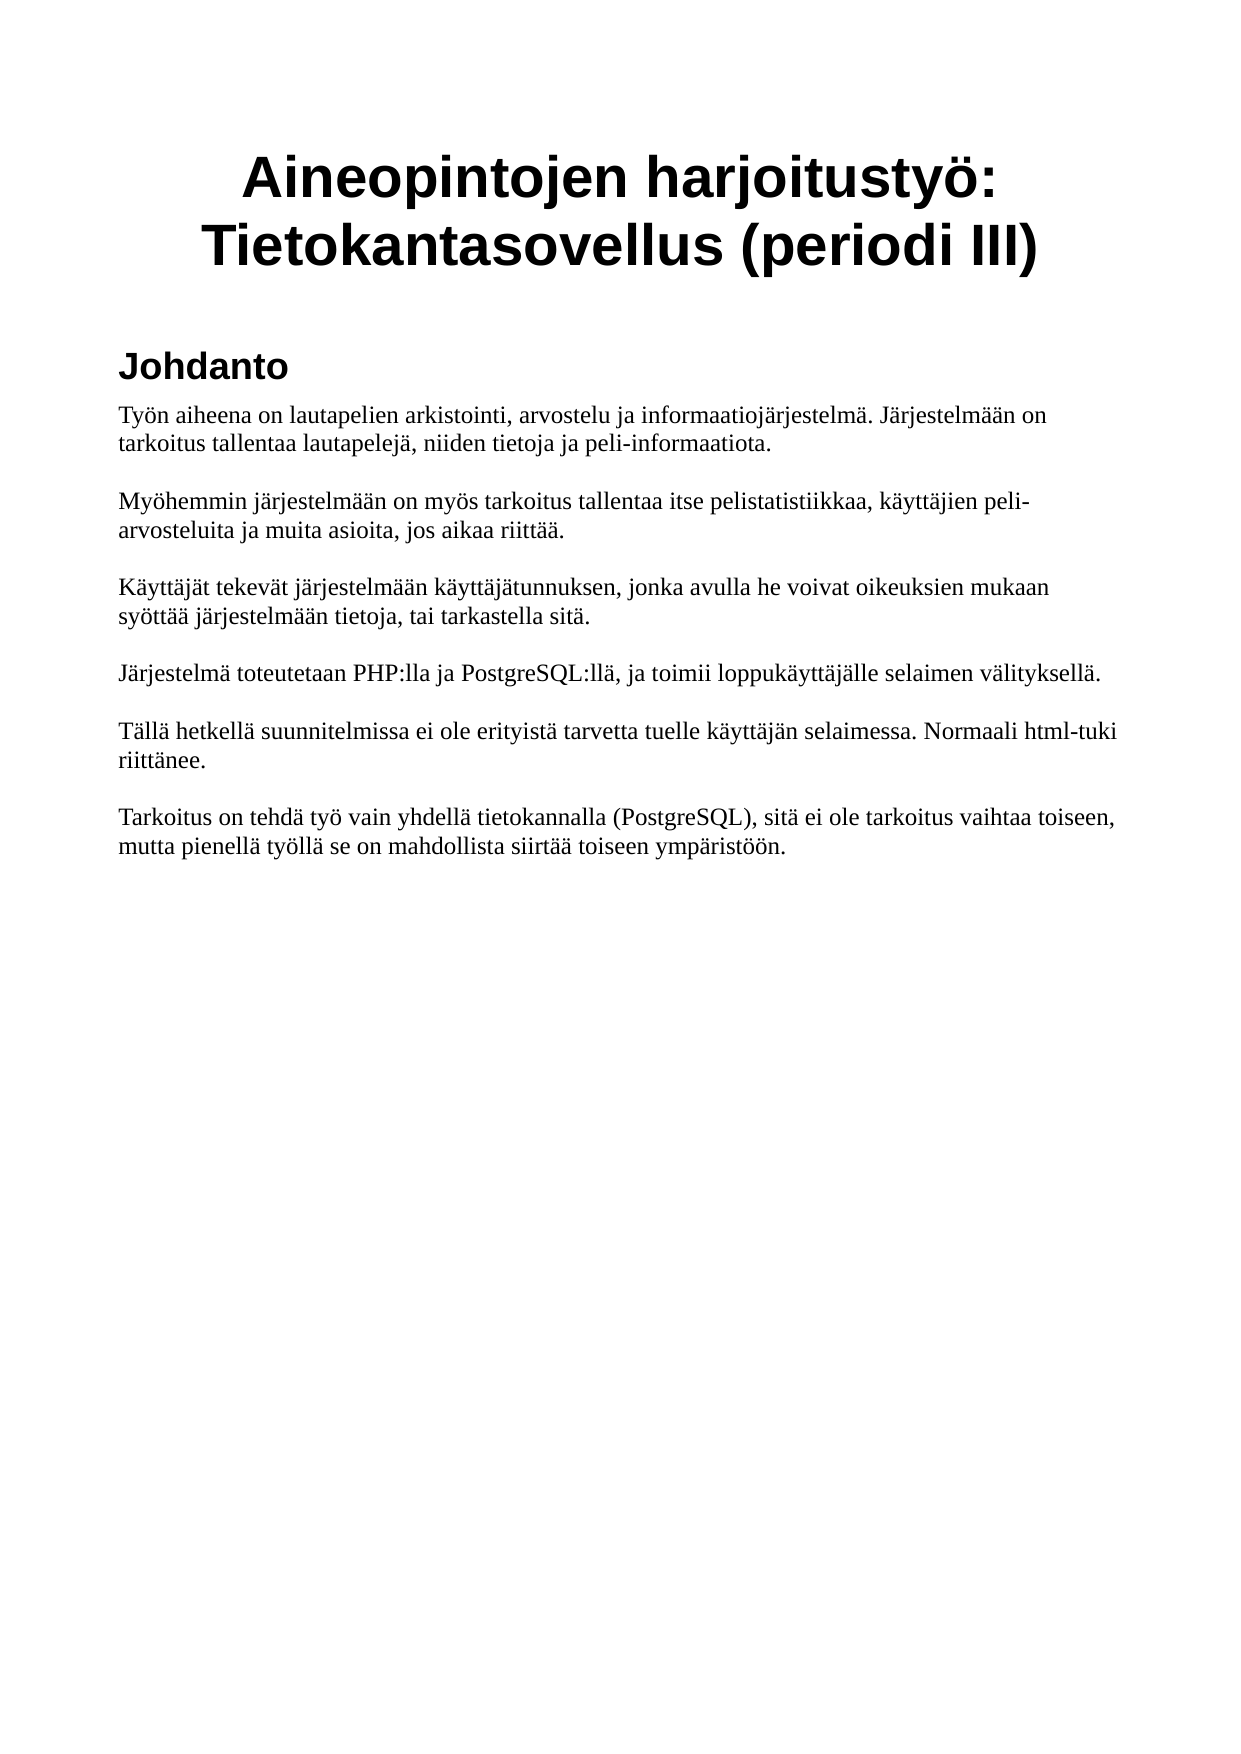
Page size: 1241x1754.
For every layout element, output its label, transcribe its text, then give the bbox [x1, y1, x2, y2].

text Työn aiheena on lautapelien arkistointi, arvostelu ja informaatiojärjestelmä. Järjestelmään on tarkoitus tallentaa lautapelejä, niiden tietoja ja peli-informaatiota. [118, 400, 1122, 457]
text Tällä hetkellä suunnitelmissa ei ole erityistä tarvetta tuelle käyttäjän selaimessa. Normaali html-tuki riittänee. [118, 716, 1122, 773]
text Tarkoitus on tehdä työ vain yhdellä tietokannalla (PostgreSQL), sitä ei ole tarkoitus vaihtaa toiseen, mutta pienellä työllä se on mahdollista siirtää toiseen ympäristöön. [118, 802, 1122, 860]
text Järjestelmä toteutetaan PHP:lla ja PostgreSQL:llä, ja toimii loppukäyttäjälle selaimen välityksellä. [118, 658, 1122, 687]
text Myöhemmin järjestelmään on myös tarkoitus tallentaa itse pelistatistiikkaa, käyttäjien peli-arvosteluita ja muita asioita, jos aikaa riittää. [118, 486, 1122, 543]
subtitle Johdanto [118, 343, 1122, 387]
text Käyttäjät tekevät järjestelmään käyttäjätunnuksen, jonka avulla he voivat oikeuksien mukaan syöttää järjestelmään tietoja, tai tarkastella sitä. [118, 572, 1122, 630]
title Aineopintojen harjoitustyö: Tietokantasovellus (periodi III) [118, 143, 1122, 277]
